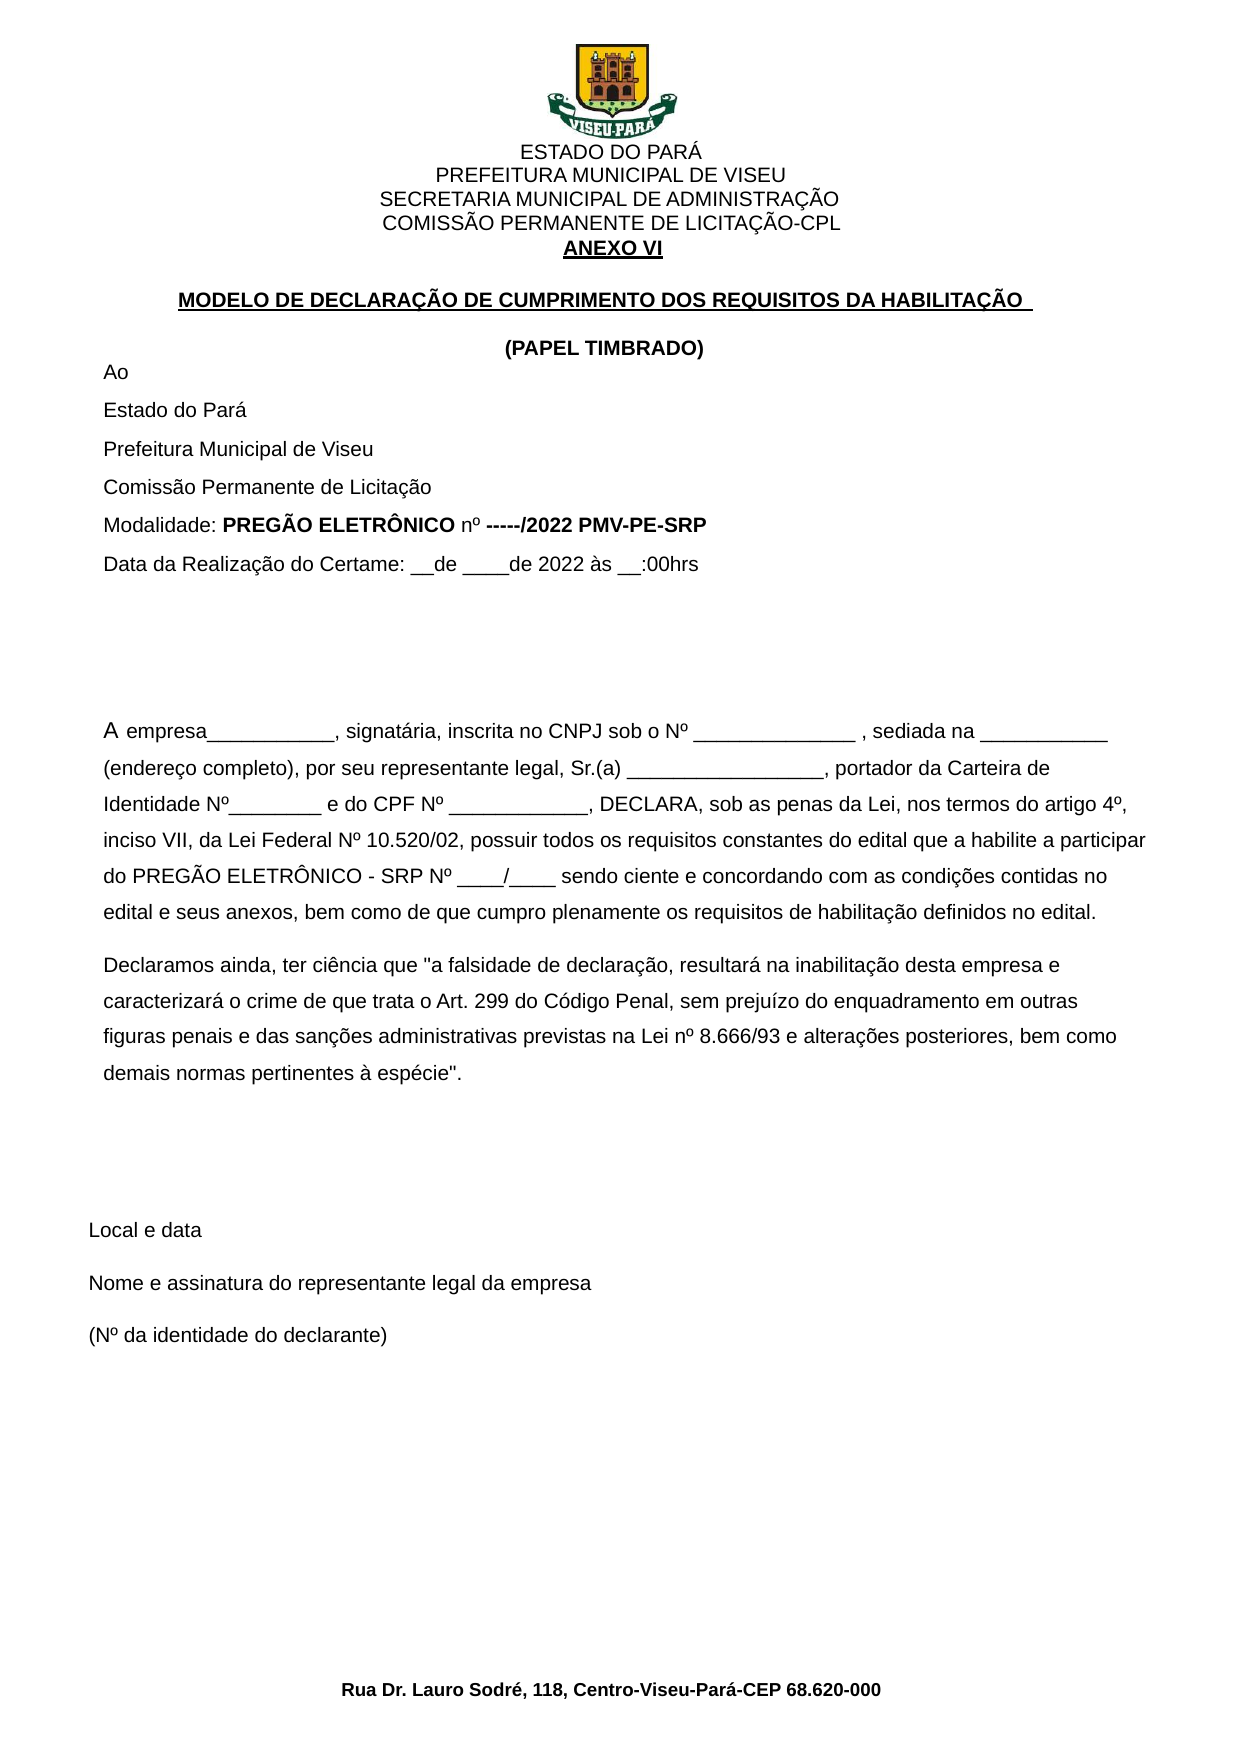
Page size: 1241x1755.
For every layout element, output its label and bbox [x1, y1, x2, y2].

picture [547, 44, 678, 139]
